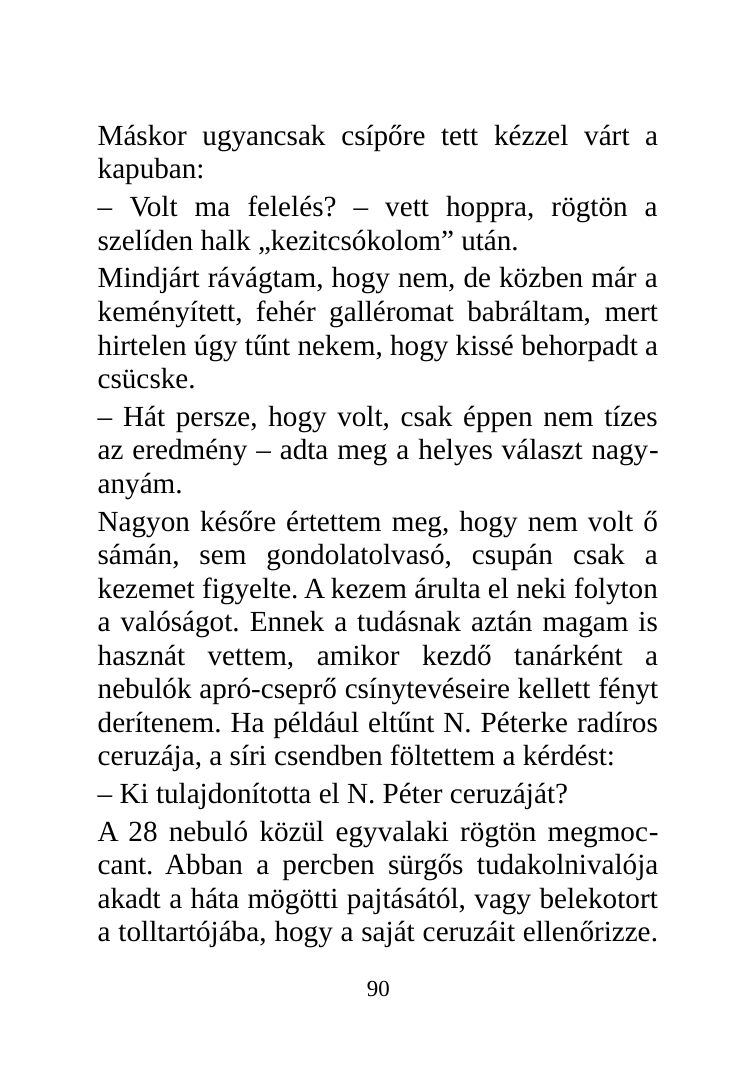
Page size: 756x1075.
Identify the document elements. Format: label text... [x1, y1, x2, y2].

text – Ki tulajdonította el N. Péter ceruzáját? [97, 776, 658, 810]
text Nagyon későre értettem meg, hogy nem volt ő sámán, sem gondolatolvasó, csupán csak a kezemet figyelte. A kezem árulta el neki folyton a valóságot. Ennek a tudásnak aztán magam is hasznát vettem, amikor kezdő tanárként a nebulók apró-cseprő csínytevéseire kellett fényt derítenem. Ha például eltűnt N. Péterke radíros ceruzája, a síri csendben föltettem a kérdést: [97, 504, 658, 772]
text Mindjárt rávágtam, hogy nem, de közben már a keményített, fehér galléromat babráltam, mert hirtelen úgy tűnt nekem, hogy kissé behorpadt a csücske. [97, 261, 658, 395]
text – Volt ma felelés? – vett hoppra, rögtön a szelíden halk „kezitcsókolom” után. [97, 189, 658, 256]
text Máskor ugyancsak csípőre tett kézzel várt a kapuban: [97, 118, 658, 185]
text – Hát persze, hogy volt, csak éppen nem tízes az eredmény – adta meg a helyes választ nagy­anyám. [97, 399, 658, 499]
text A 28 nebuló közül egyvalaki rögtön megmoc­cant. Abban a percben sürgős tudakolnivalója akadt a háta mögötti pajtásától, vagy belekotort a tolltartójába, hogy a saját ceruzáit ellenőrizze. [97, 814, 658, 948]
